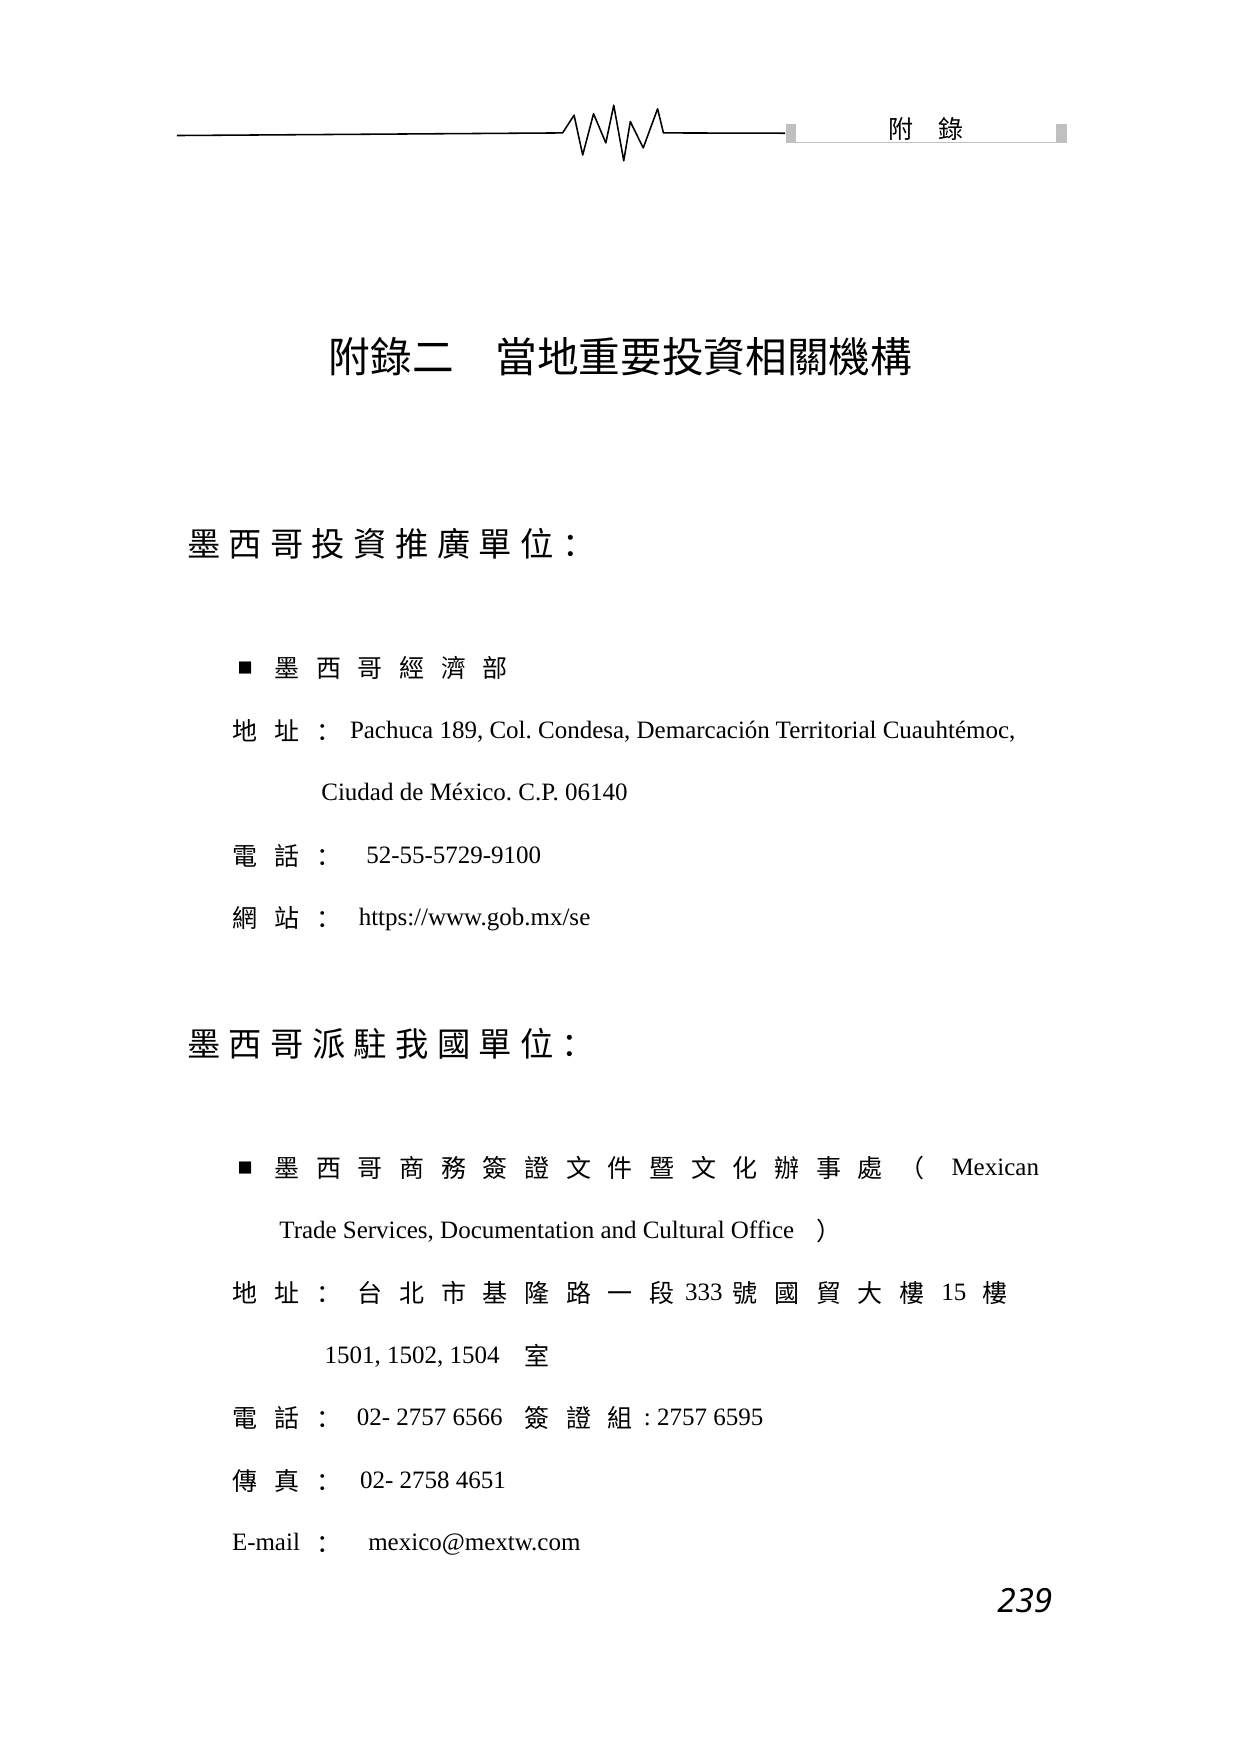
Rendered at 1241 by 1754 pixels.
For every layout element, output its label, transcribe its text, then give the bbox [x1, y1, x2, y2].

text 地址：台北市基隆路一段333號國貿大樓15樓1501, 1502, 1504室 [207, 1250, 1058, 1375]
text 附錄二 當地重要投資相關機構 [183, 313, 1058, 375]
text 地址：Pachuca 189, Col. Condesa, Demarcación Territorial Cuauhtémoc, Ciudad de México. C.P. 06140 [207, 688, 1058, 813]
text E-mail：mexico@mextw.com [207, 1500, 1058, 1563]
text 網站：https://www.gob.mx/se [207, 875, 1058, 938]
text 傳真：02- 2758 4651 [207, 1438, 1058, 1500]
text 電話：52-55-5729-9100 [207, 813, 1058, 875]
text ■墨西哥經濟部 [207, 625, 1058, 688]
text ■墨西哥商務簽證文件暨文化辦事處（Mexican Trade Services, Documentation and Cultural Office） [207, 1125, 1058, 1250]
text 電話：02- 2757 6566 簽證組: 2757 6595 [207, 1375, 1058, 1438]
text 墨西哥派駐我國單位： [183, 1000, 1058, 1063]
text 墨西哥投資推廣單位： [183, 500, 1058, 563]
